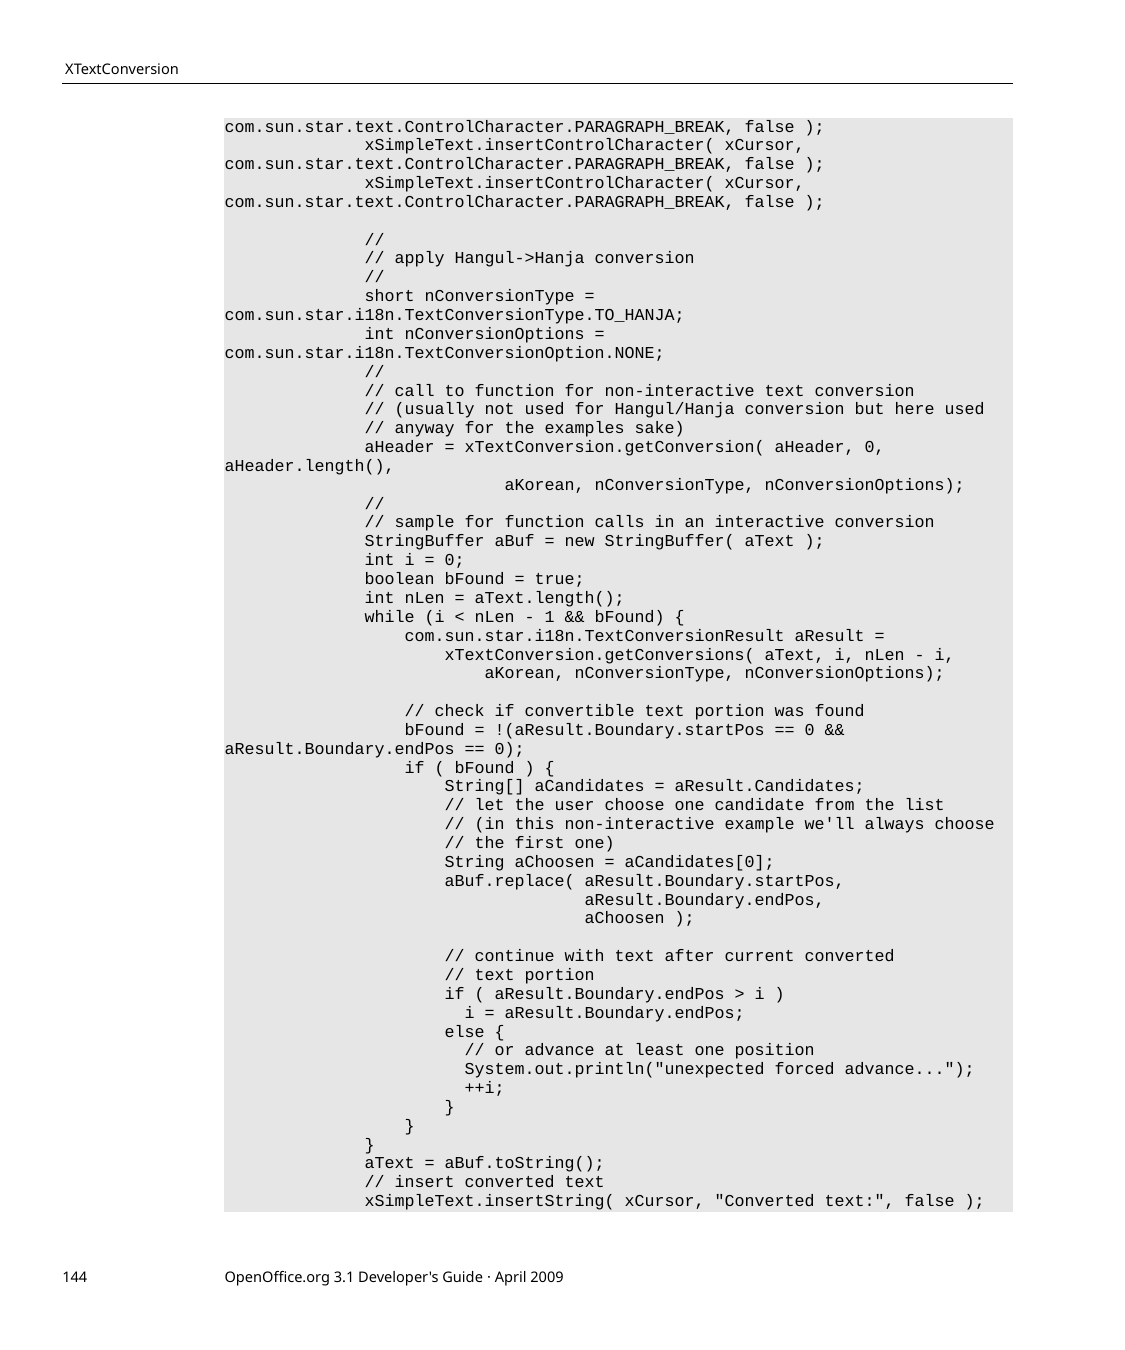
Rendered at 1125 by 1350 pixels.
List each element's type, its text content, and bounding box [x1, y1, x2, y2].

text com.sun.star.text.ControlCharacter.PARAGRAPH_BREAK, false ); xSimpleText.insertControlCharacter( xCursor, com.sun.star.text.ControlCharacter.PARAGRAPH_BREAK, false ); xSimpleText.insertControlCharacter( xCursor, com.sun.star.text.ControlCharacter.PARAGRAPH_BREAK, false ); // // apply Hangul->Hanja conversion // short nConversionType = com.sun.star.i18n.TextConversionType.TO_HANJA; int nConversionOptions = com.sun.star.i18n.TextConversionOption.NONE; // // call to function for non-interactive text conversion // (usually not used for Hangul/Hanja conversion but here used // anyway for the examples sake) aHeader = xTextConversion.getConversion( aHeader, 0, aHeader.length(), aKorean, nConversionType, nConversionOptions); // // sample for function calls in an interactive conversion StringBuffer aBuf = new StringBuffer( aText ); int i = 0; boolean bFound = true; int nLen = aText.length(); while (i < nLen - 1 && bFound) { com.sun.star.i18n.TextConversionResult aResult = xTextConversion.getConversions( aText, i, nLen - i, aKorean, nConversionType, nConversionOptions); // check if convertible text portion was found bFound = !(aResult.Boundary.startPos == 0 && aResult.Boundary.endPos == 0); if ( bFound ) { String[] aCandidates = aResult.Candidates; // let the user choose one candidate from the list // (in this non-interactive example we'll always choose // the first one) String aChoosen = aCandidates[0]; aBuf.replace( aResult.Boundary.startPos, aResult.Boundary.endPos, aChoosen ); // continue with text after current converted // text portion if ( aResult.Boundary.endPos > i ) i = aResult.Boundary.endPos; else { // or advance at least one position System.out.println("unexpected forced advance..."); ++i; } } } aText = aBuf.toString(); // insert converted text xSimpleText.insertString( xCursor, "Converted text:", false ); [224, 118, 1013, 1212]
